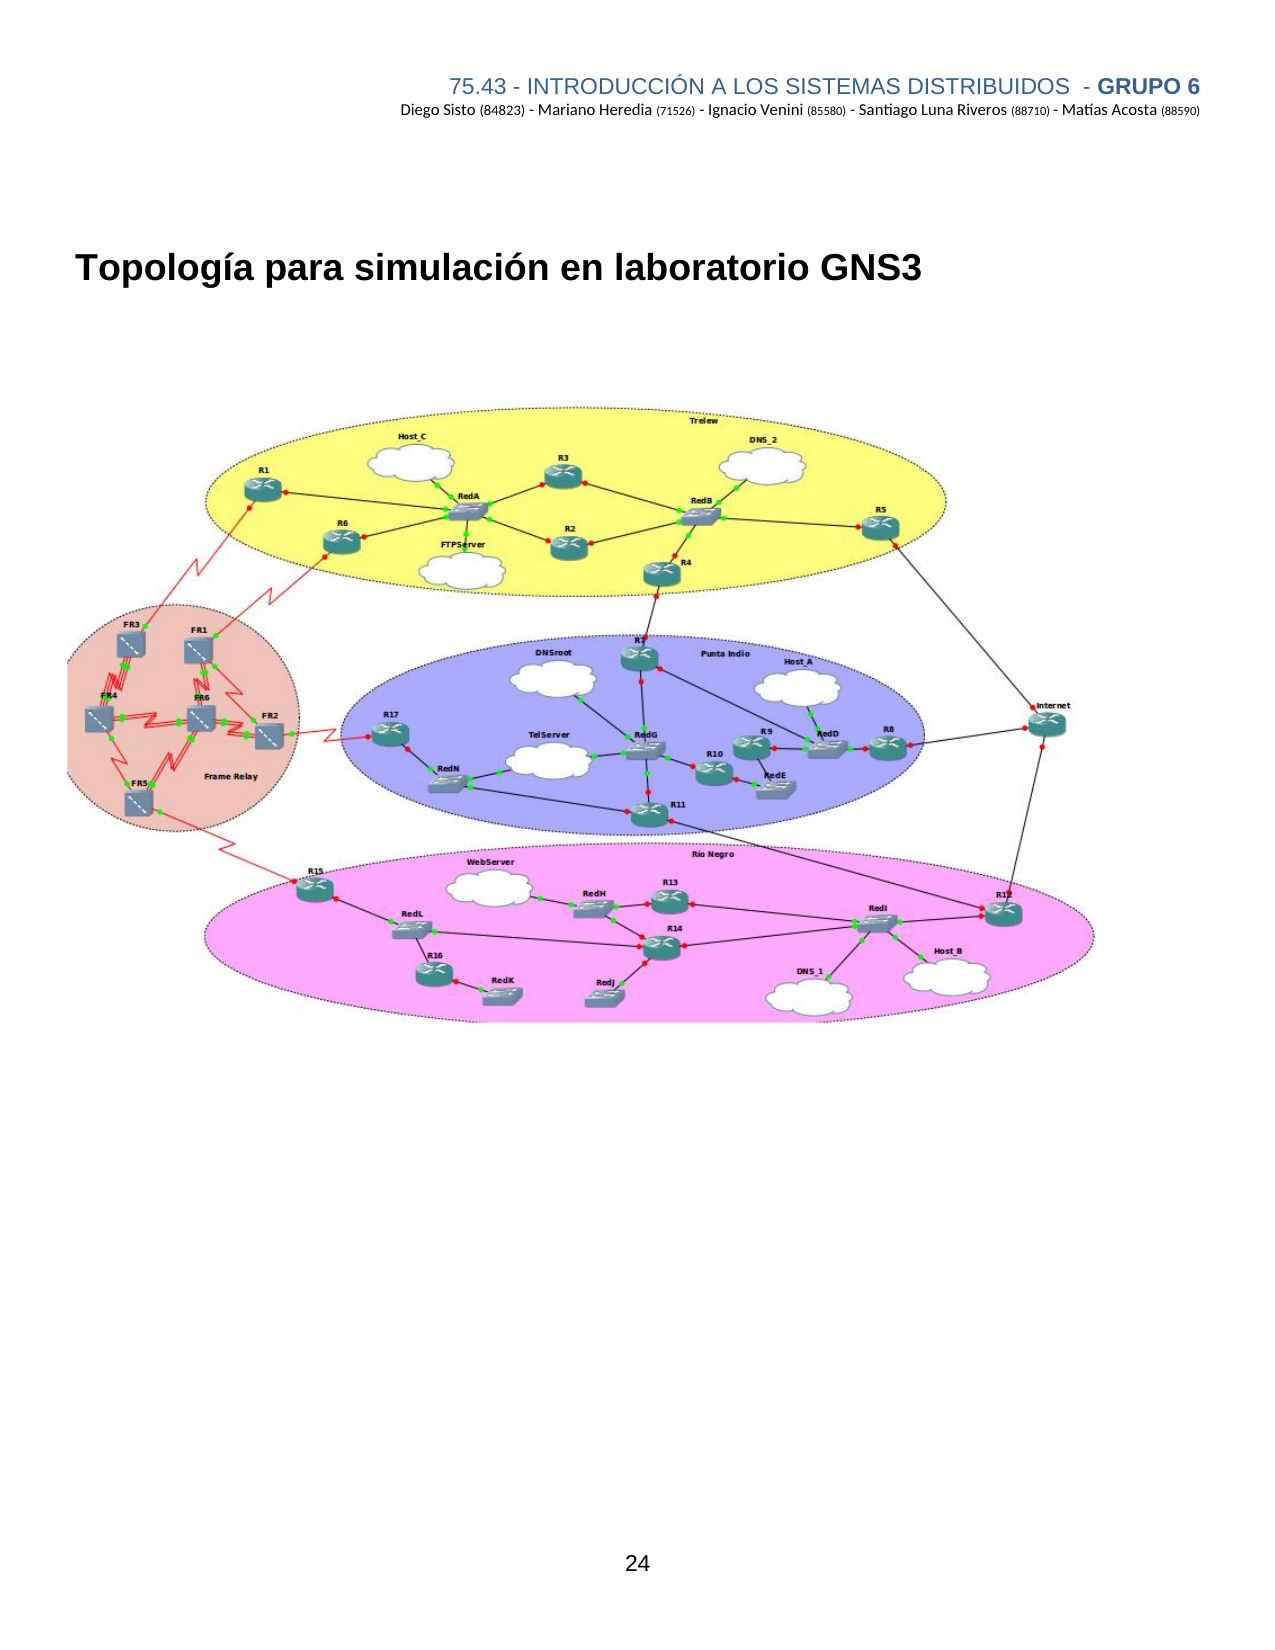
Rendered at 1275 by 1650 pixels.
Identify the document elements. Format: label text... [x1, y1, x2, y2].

subtitle Topología para simulación en laboratorio GNS3 [75, 246, 1200, 288]
picture [67, 311, 1193, 1026]
